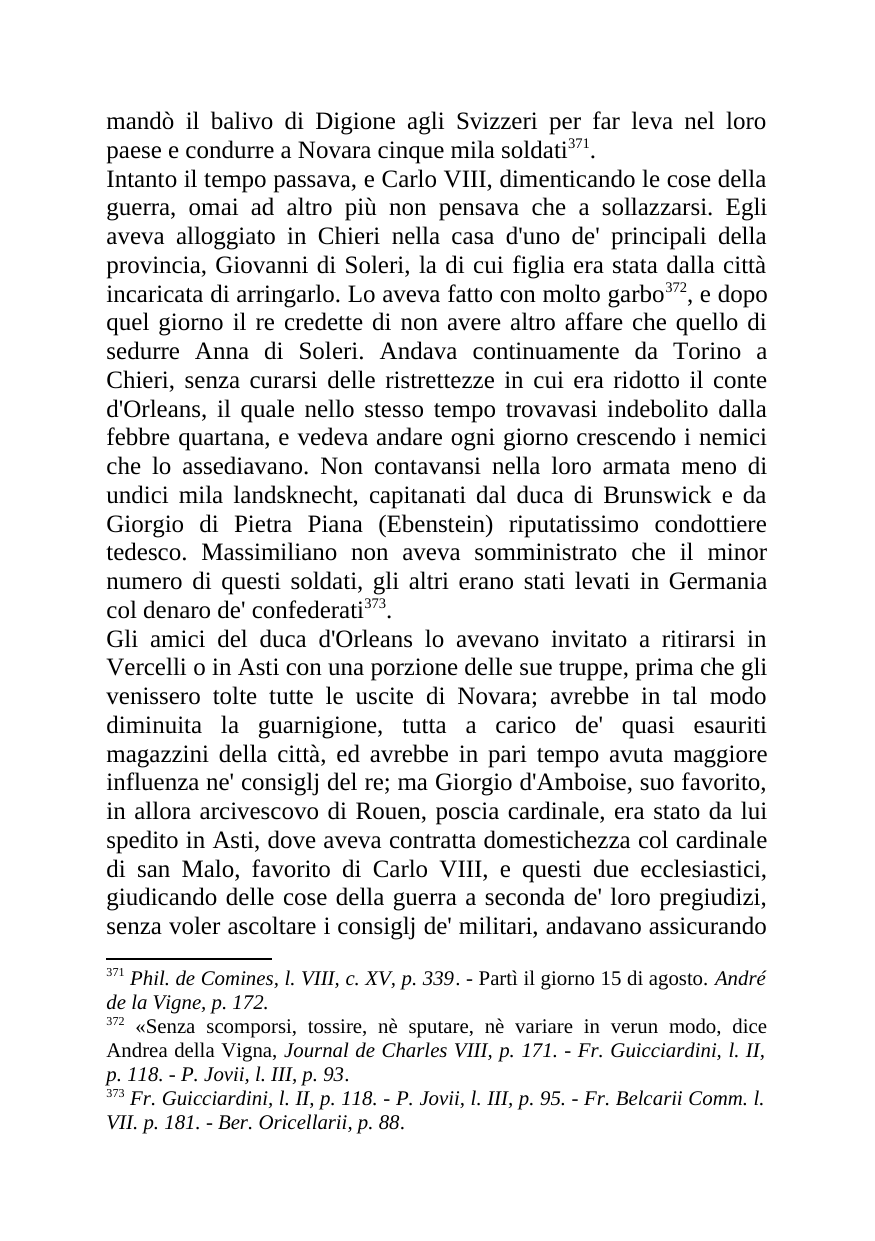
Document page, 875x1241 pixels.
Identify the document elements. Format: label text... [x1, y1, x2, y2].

text mandò il balivo di Digione agli Svizzeri per far leva nel loro paese e condurre a Novara cinque mila soldati. [106, 106, 768, 164]
text «Senza scomporsi, tossire, nè sputare, nè variare in verun modo, dice Andrea della Vigna, Journal de Charles VIII, p. 171. - Fr. Guicciardini, l. II, p. 118. - P. Jovii, l. III, p. 93. [106, 1014, 768, 1086]
text Fr. Guicciardini, l. II, p. 118. - P. Jovii, l. III, p. 95. - Fr. Belcarii Comm. l. VII. p. 181. - Ber. Oricellarii, p. 88. [106, 1086, 768, 1134]
text Intanto il tempo passava, e Carlo VIII, dimenticando le cose della guerra, omai ad altro più non pensava che a sollazzarsi. Egli aveva alloggiato in Chieri nella casa d'uno de' principali della provincia, Giovanni di Soleri, la di cui figlia era stata dalla città incaricata di arringarlo. Lo aveva fatto con molto garbo, e dopo quel giorno il re credette di non avere altro affare che quello di sedurre Anna di Soleri. Andava continuamente da Torino a Chieri, senza curarsi delle ristrettezze in cui era ridotto il conte d'Orleans, il quale nello stesso tempo trovavasi indebolito dalla febbre quartana, e vedeva andare ogni giorno crescendo i nemici che lo assediavano. Non contavansi nella loro armata meno di undici mila landsknecht, capitanati dal duca di Brunswick e da Giorgio di Pietra Piana (Ebenstein) riputatissimo condottiere tedesco. Massimiliano non aveva somministrato che il minor numero di questi soldati, gli altri erano stati levati in Germania col denaro de' confederati. [106, 164, 768, 624]
text Phil. de Comines, l. VIII, c. XV, p. 339. - Partì il giorno 15 di agosto. André de la Vigne, p. 172. [106, 966, 768, 1014]
text Gli amici del duca d'Orleans lo avevano invitato a ritirarsi in Vercelli o in Asti con una porzione delle sue truppe, prima che gli venissero tolte tutte le uscite di Novara; avrebbe in tal modo diminuita la guarnigione, tutta a carico de' quasi esauriti magazzini della città, ed avrebbe in pari tempo avuta maggiore influenza ne' consiglj del re; ma Giorgio d'Amboise, suo favorito, in allora arcivescovo di Rouen, poscia cardinale, era stato da lui spedito in Asti, dove aveva contratta domestichezza col cardinale di san Malo, favorito di Carlo VIII, e questi due ecclesiastici, giudicando delle cose della guerra a seconda de' loro pregiudizi, senza voler ascoltare i consiglj de' militari, andavano assicurando [106, 624, 768, 940]
